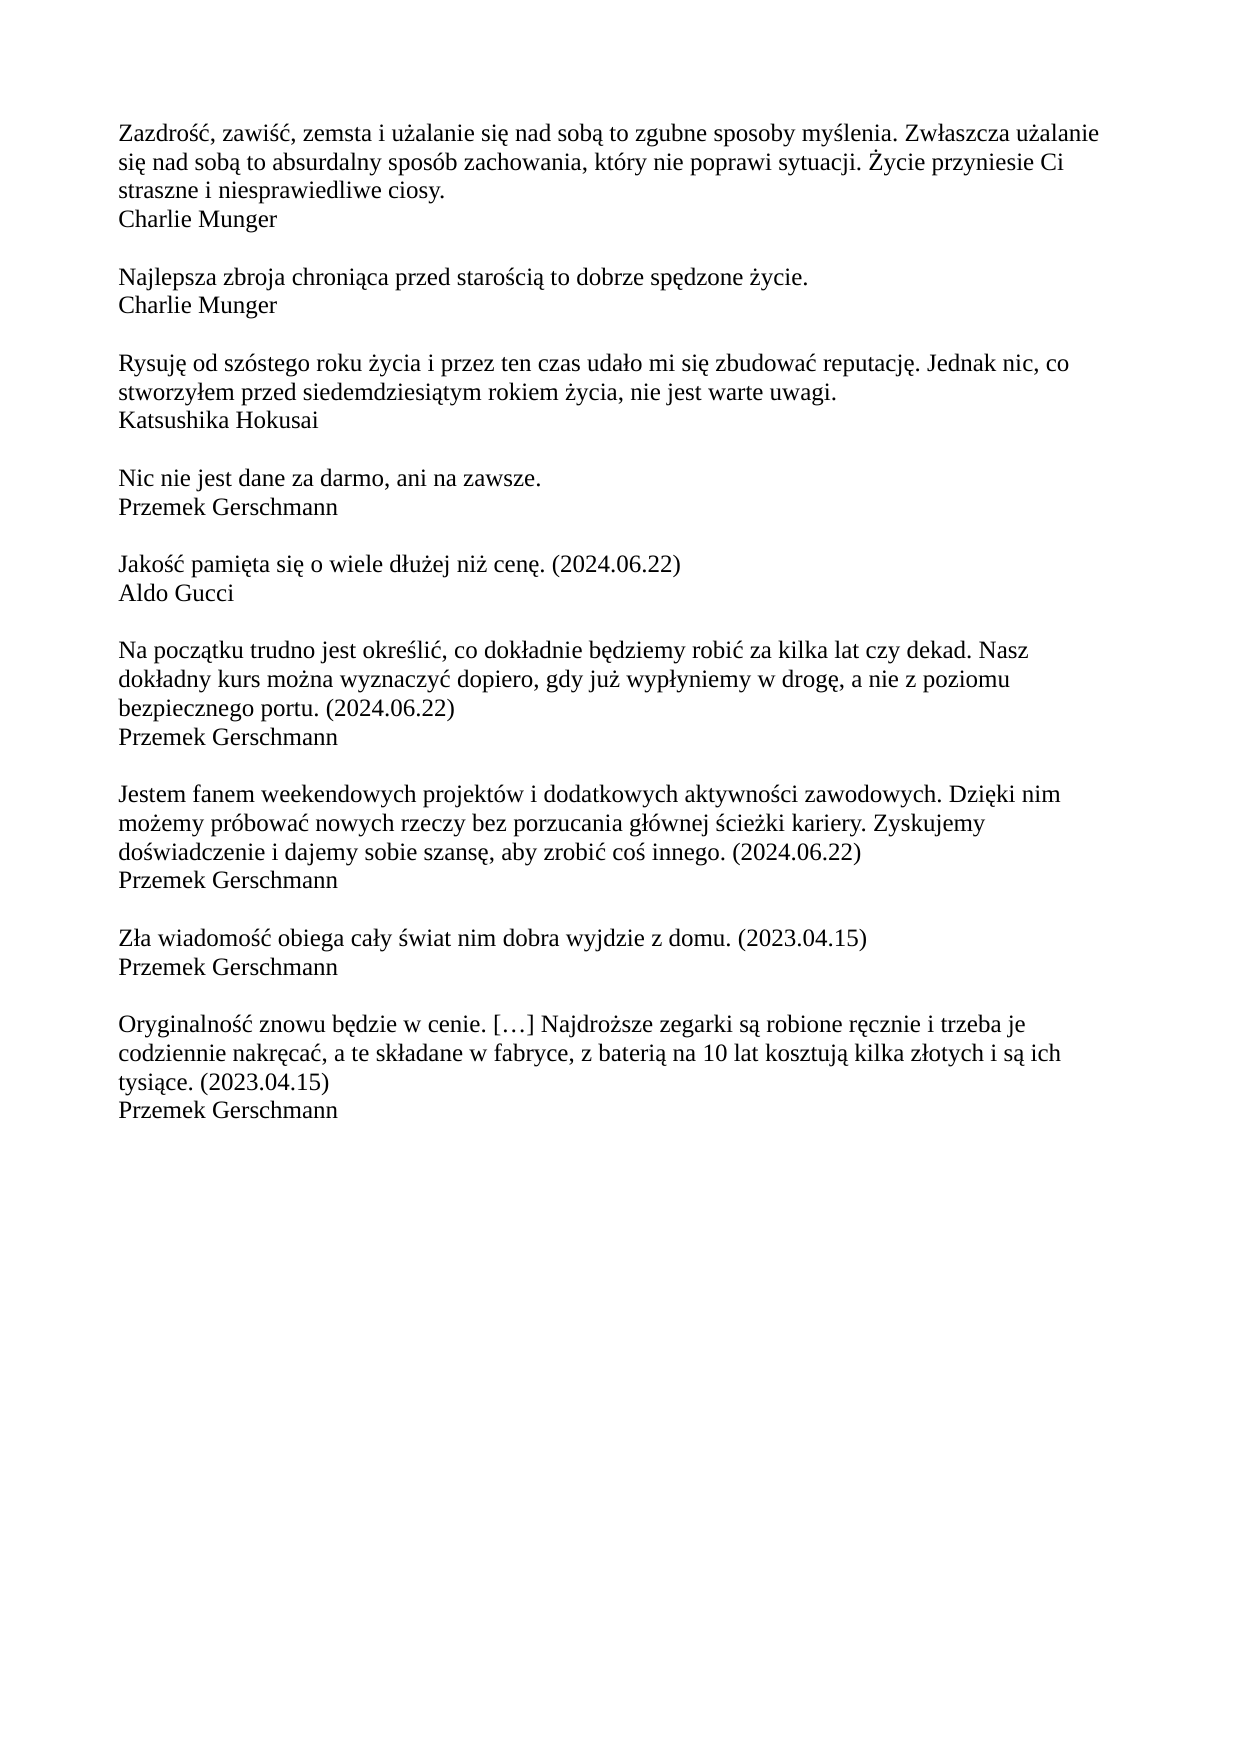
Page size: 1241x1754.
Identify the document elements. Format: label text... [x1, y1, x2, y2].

text Rysuję od szóstego roku życia i przez ten czas udało mi się zbudować reputację. Jednak nic, co stworzyłem przed siedemdziesiątym rokiem życia, nie jest warte uwagi. [118, 348, 1122, 406]
text Aldo Gucci [118, 578, 1122, 607]
text Przemek Gerschmann [118, 952, 1122, 981]
text Zazdrość, zawiść, zemsta i użalanie się nad sobą to zgubne sposoby myślenia. Zwłaszcza użalanie się nad sobą to absurdalny sposób zachowania, który nie poprawi sytuacji. Życie przyniesie Ci straszne i niesprawiedliwe ciosy. [118, 118, 1122, 204]
text Zła wiadomość obiega cały świat nim dobra wyjdzie z domu. (2023.04.15) [118, 923, 1122, 952]
text Charlie Munger [118, 204, 1122, 233]
text Przemek Gerschmann [118, 722, 1122, 751]
text Charlie Munger [118, 291, 1122, 319]
text Jakość pamięta się o wiele dłużej niż cenę. (2024.06.22) [118, 549, 1122, 578]
text Oryginalność znowu będzie w cenie. […] Najdroższe zegarki są robione ręcznie i trzeba je codziennie nakręcać, a te składane w fabryce, z baterią na 10 lat kosztują kilka złotych i są ich tysiące. (2023.04.15) [118, 1009, 1122, 1096]
text Nic nie jest dane za darmo, ani na zawsze. [118, 463, 1122, 492]
text Najlepsza zbroja chroniąca przed starością to dobrze spędzone życie. [118, 262, 1122, 291]
text Na początku trudno jest określić, co dokładnie będziemy robić za kilka lat czy dekad. Nasz dokładny kurs można wyznaczyć dopiero, gdy już wypłyniemy w drogę, a nie z poziomu bezpiecznego portu. (2024.06.22) [118, 636, 1122, 722]
text Przemek Gerschmann [118, 866, 1122, 894]
text Jestem fanem weekendowych projektów i dodatkowych aktywności zawodowych. Dzięki nim możemy próbować nowych rzeczy bez porzucania głównej ścieżki kariery. Zyskujemy doświadczenie i dajemy sobie szansę, aby zrobić coś innego. (2024.06.22) [118, 779, 1122, 866]
text Katsushika Hokusai [118, 406, 1122, 434]
text Przemek Gerschmann [118, 1096, 1122, 1124]
text Przemek Gerschmann [118, 492, 1122, 521]
